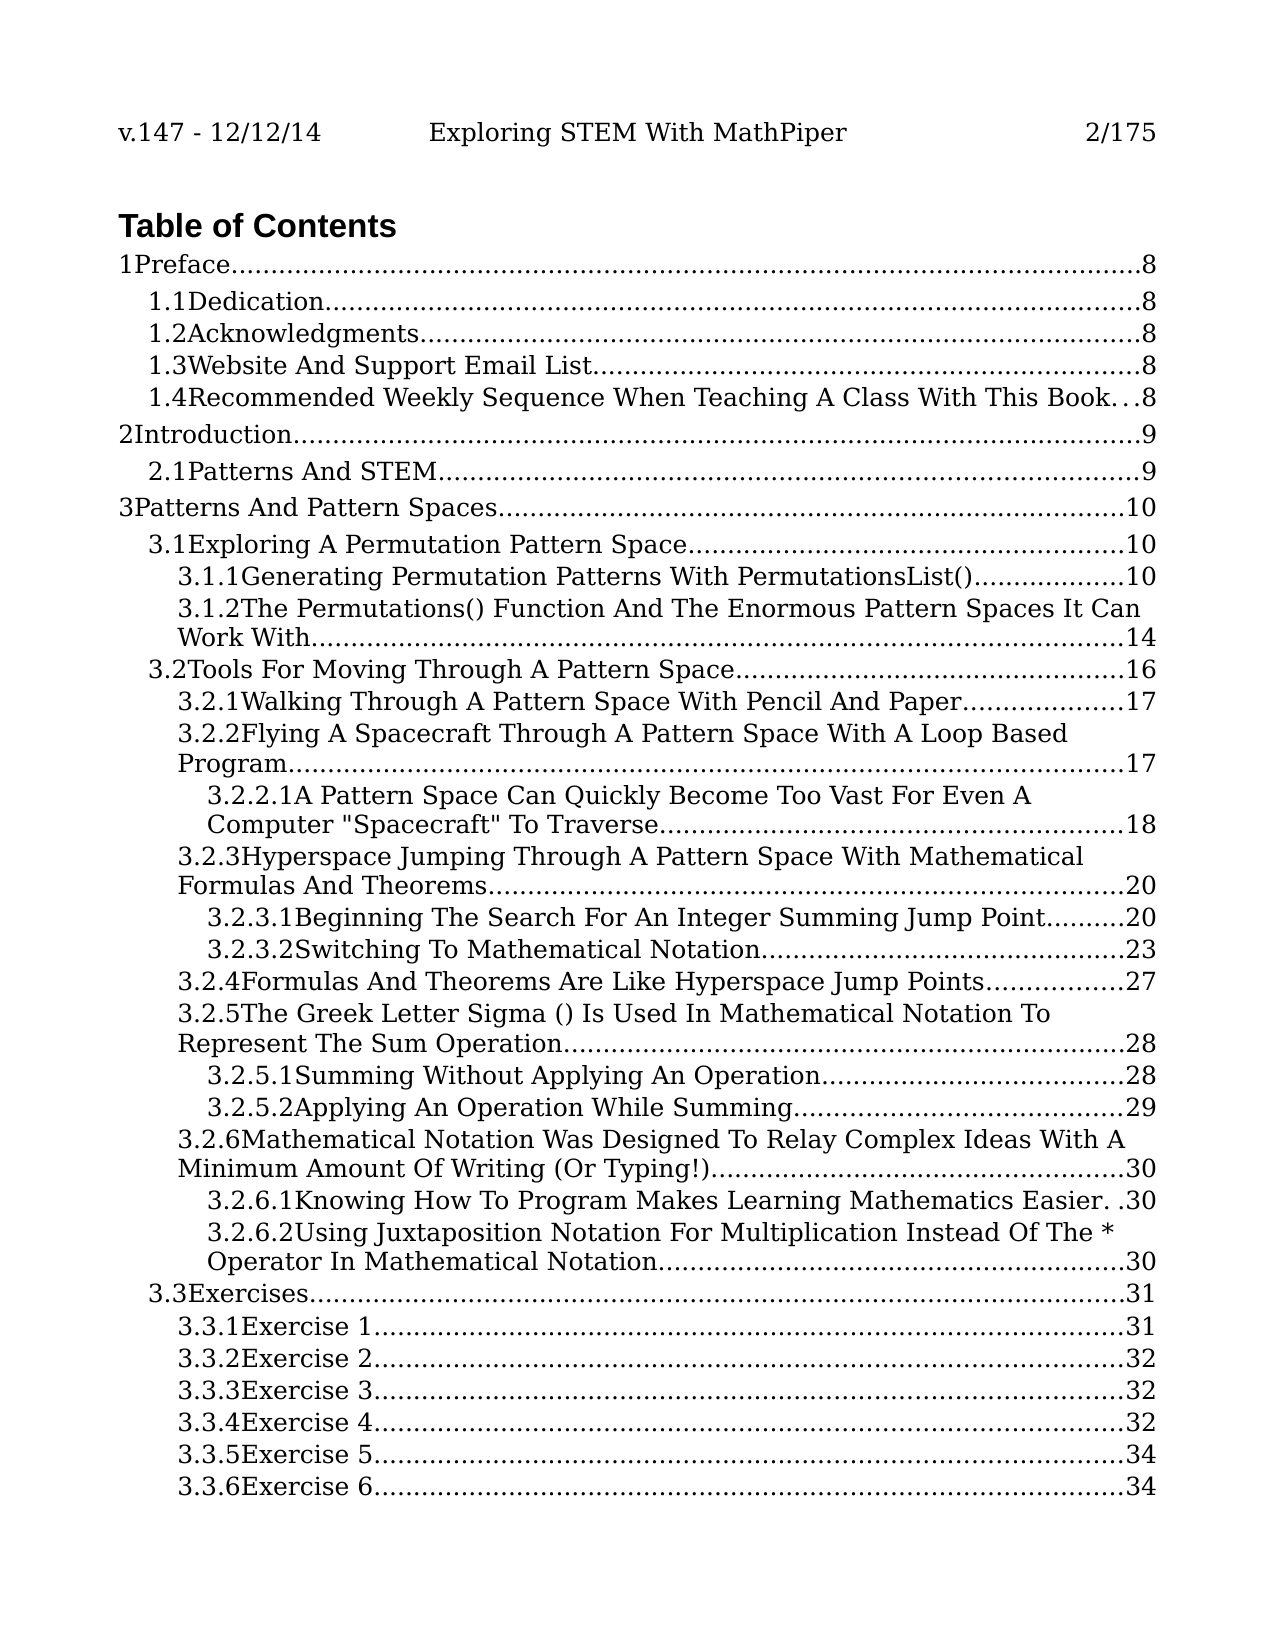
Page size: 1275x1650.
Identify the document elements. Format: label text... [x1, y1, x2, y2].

text 3.2.6.2Using Juxtaposition Notation For Multiplication Instead Of The * Operator In Mathematical Notation 30 [207, 1218, 1157, 1277]
text 3.2.5.2Applying An Operation While Summing 29 [207, 1093, 1157, 1122]
text 3.2Tools For Moving Through A Pattern Space 16 [148, 655, 1157, 684]
text 3.2.1Walking Through A Pattern Space With Pencil And Paper 17 [177, 687, 1157, 717]
text 3.3.4Exercise 4 32 [177, 1408, 1157, 1437]
text 3.3.1Exercise 1 31 [177, 1312, 1157, 1341]
text 3.2.2Flying A Spacecraft Through A Pattern Space With A Loop Based Program 17 [177, 719, 1157, 778]
text 3Patterns And Pattern Spaces 10 [118, 493, 1157, 522]
text 3.2.6Mathematical Notation Was Designed To Relay Complex Ideas With A Minimum Amount Of Writing (Or Typing!) 30 [177, 1125, 1157, 1183]
text 3.1.2The Permutations() Function And The Enormous Pattern Spaces It Can Work With 14 [177, 594, 1157, 652]
subtitle Table of Contents [118, 206, 1157, 244]
text 1.3Website And Support Email List 8 [148, 351, 1157, 380]
text 2Introduction 9 [118, 420, 1157, 449]
text 3.1Exploring A Permutation Pattern Space 10 [148, 530, 1157, 559]
text 3.3.2Exercise 2 32 [177, 1344, 1157, 1373]
text 3.2.3Hyperspace Jumping Through A Pattern Space With Mathematical Formulas And Theorems 20 [177, 842, 1157, 900]
text 3.3Exercises 31 [148, 1279, 1157, 1309]
text 3.3.6Exercise 6 34 [177, 1472, 1157, 1501]
text 3.2.4Formulas And Theorems Are Like Hyperspace Jump Points 27 [177, 967, 1157, 997]
text 1.1Dedication 8 [148, 287, 1157, 316]
text 1.4Recommended Weekly Sequence When Teaching A Class With This Book 8 [148, 383, 1157, 412]
text 3.2.3.1Beginning The Search For An Integer Summing Jump Point 20 [207, 903, 1157, 932]
text 3.2.3.2Switching To Mathematical Notation 23 [207, 935, 1157, 964]
text 3.3.5Exercise 5 34 [177, 1440, 1157, 1469]
text 3.2.5.1Summing Without Applying An Operation 28 [207, 1061, 1157, 1090]
text 3.1.1Generating Permutation Patterns With PermutationsList() 10 [177, 562, 1157, 591]
text 3.3.3Exercise 3 32 [177, 1376, 1157, 1405]
text 3.2.2.1A Pattern Space Can Quickly Become Too Vast For Even A Computer "Spacecraft" To Traverse 18 [207, 781, 1157, 839]
text 1Preface 8 [118, 250, 1157, 279]
text 3.2.6.1Knowing How To Program Makes Learning Mathematics Easier 30 [207, 1186, 1157, 1215]
text 2.1Patterns And STEM 9 [148, 457, 1157, 486]
text 3.2.5The Greek Letter Sigma () Is Used In Mathematical Notation To Represent The Sum Operation 28 [177, 999, 1157, 1058]
text 1.2Acknowledgments 8 [148, 319, 1157, 348]
